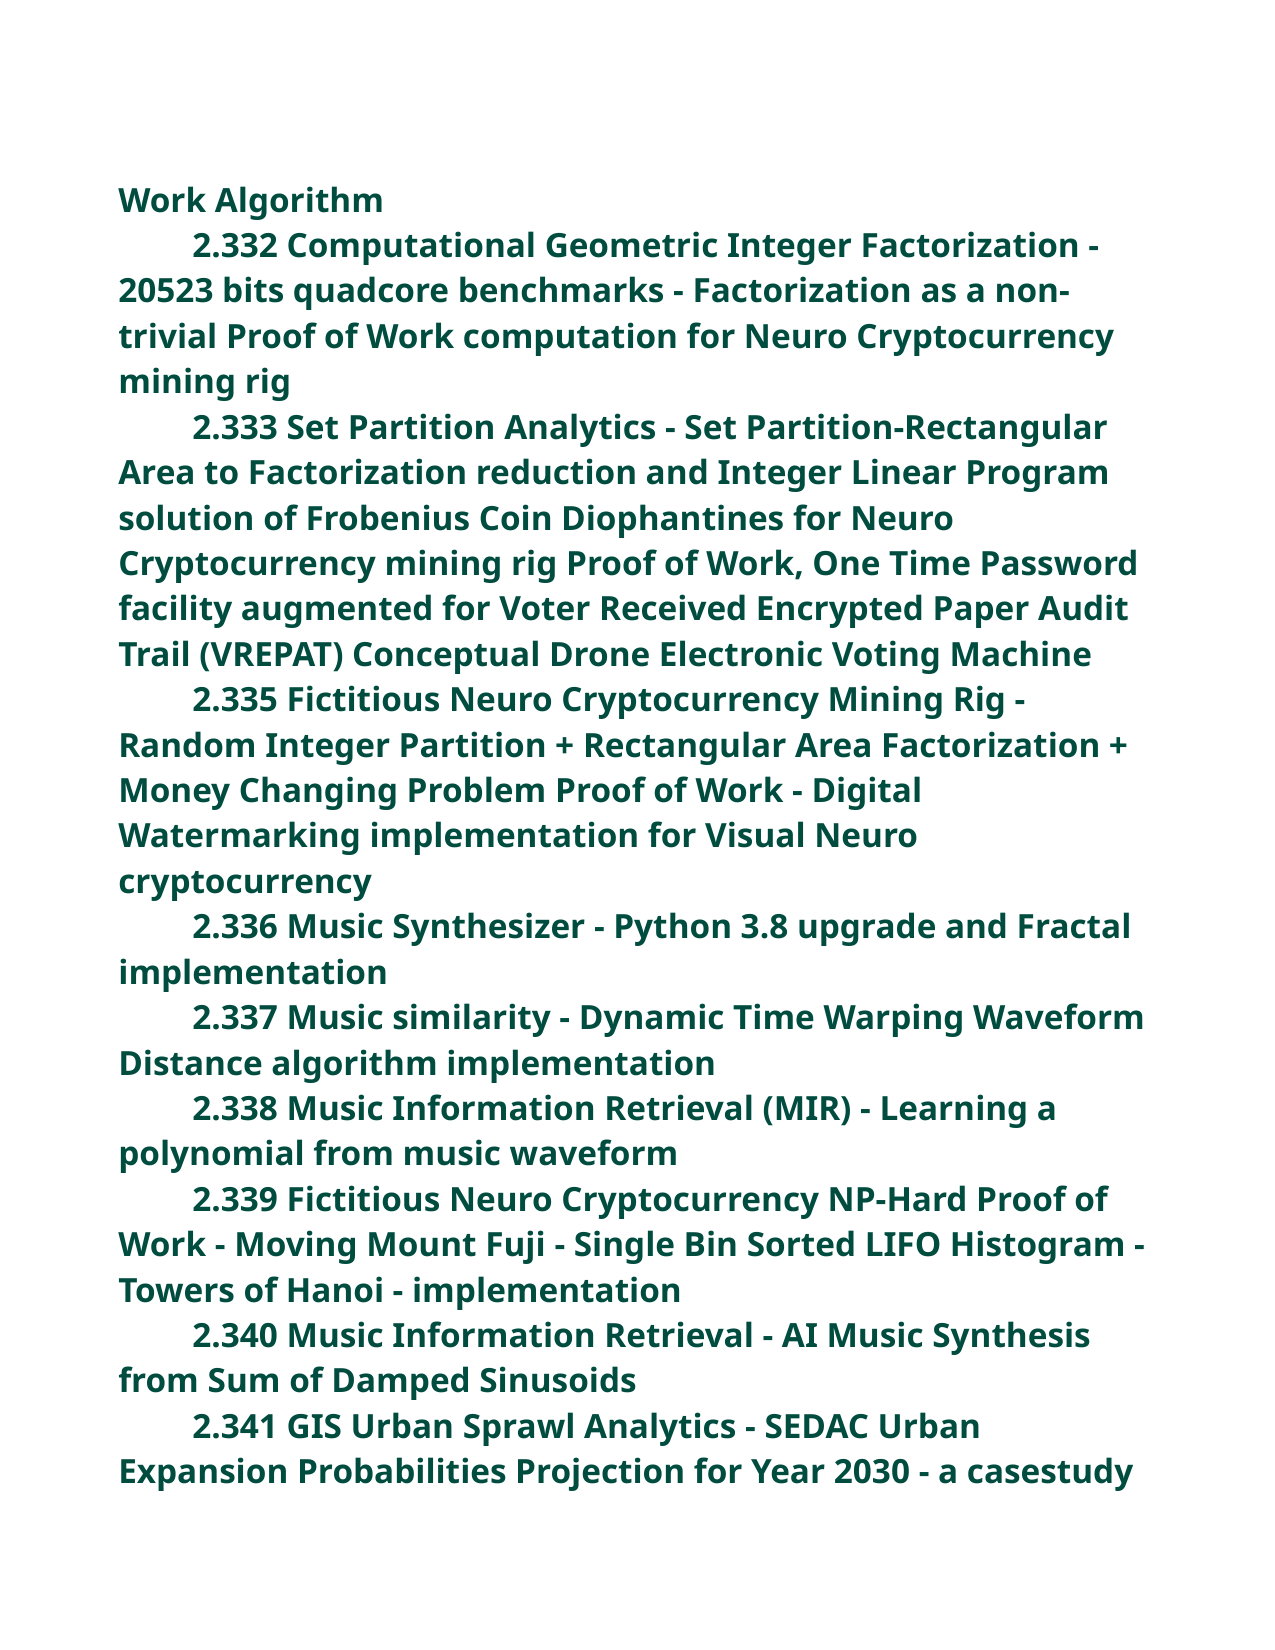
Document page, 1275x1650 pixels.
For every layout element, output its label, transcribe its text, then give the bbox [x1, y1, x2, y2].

text 2.339 Fictitious Neuro Cryptocurrency NP-Hard Proof of Work - Moving Mount Fuji - Single Bin Sorted LIFO Histogram - Towers of Hanoi - implementation [118, 1176, 1157, 1312]
text 2.337 Music similarity - Dynamic Time Warping Waveform Distance algorithm implementation [118, 994, 1157, 1085]
text 2.332 Computational Geometric Integer Factorization - 20523 bits quadcore benchmarks - Factorization as a non-trivial Proof of Work computation for Neuro Cryptocurrency mining rig [118, 222, 1157, 403]
text Work Algorithm [118, 176, 1157, 222]
text 2.335 Fictitious Neuro Cryptocurrency Mining Rig - Random Integer Partition + Rectangular Area Factorization + Money Changing Problem Proof of Work - Digital Watermarking implementation for Visual Neuro cryptocurrency [118, 676, 1157, 903]
text 2.333 Set Partition Analytics - Set Partition-Rectangular Area to Factorization reduction and Integer Linear Program solution of Frobenius Coin Diophantines for Neuro Cryptocurrency mining rig Proof of Work, One Time Password facility augmented for Voter Received Encrypted Paper Audit Trail (VREPAT) Conceptual Drone Electronic Voting Machine [118, 403, 1157, 676]
text 2.341 GIS Urban Sprawl Analytics - SEDAC Urban Expansion Probabilities Projection for Year 2030 - a casestudy [118, 1403, 1157, 1493]
text 2.338 Music Information Retrieval (MIR) - Learning a polynomial from music waveform [118, 1085, 1157, 1176]
text 2.340 Music Information Retrieval - AI Music Synthesis from Sum of Damped Sinusoids [118, 1312, 1157, 1403]
text 2.336 Music Synthesizer - Python 3.8 upgrade and Fractal implementation [118, 903, 1157, 994]
